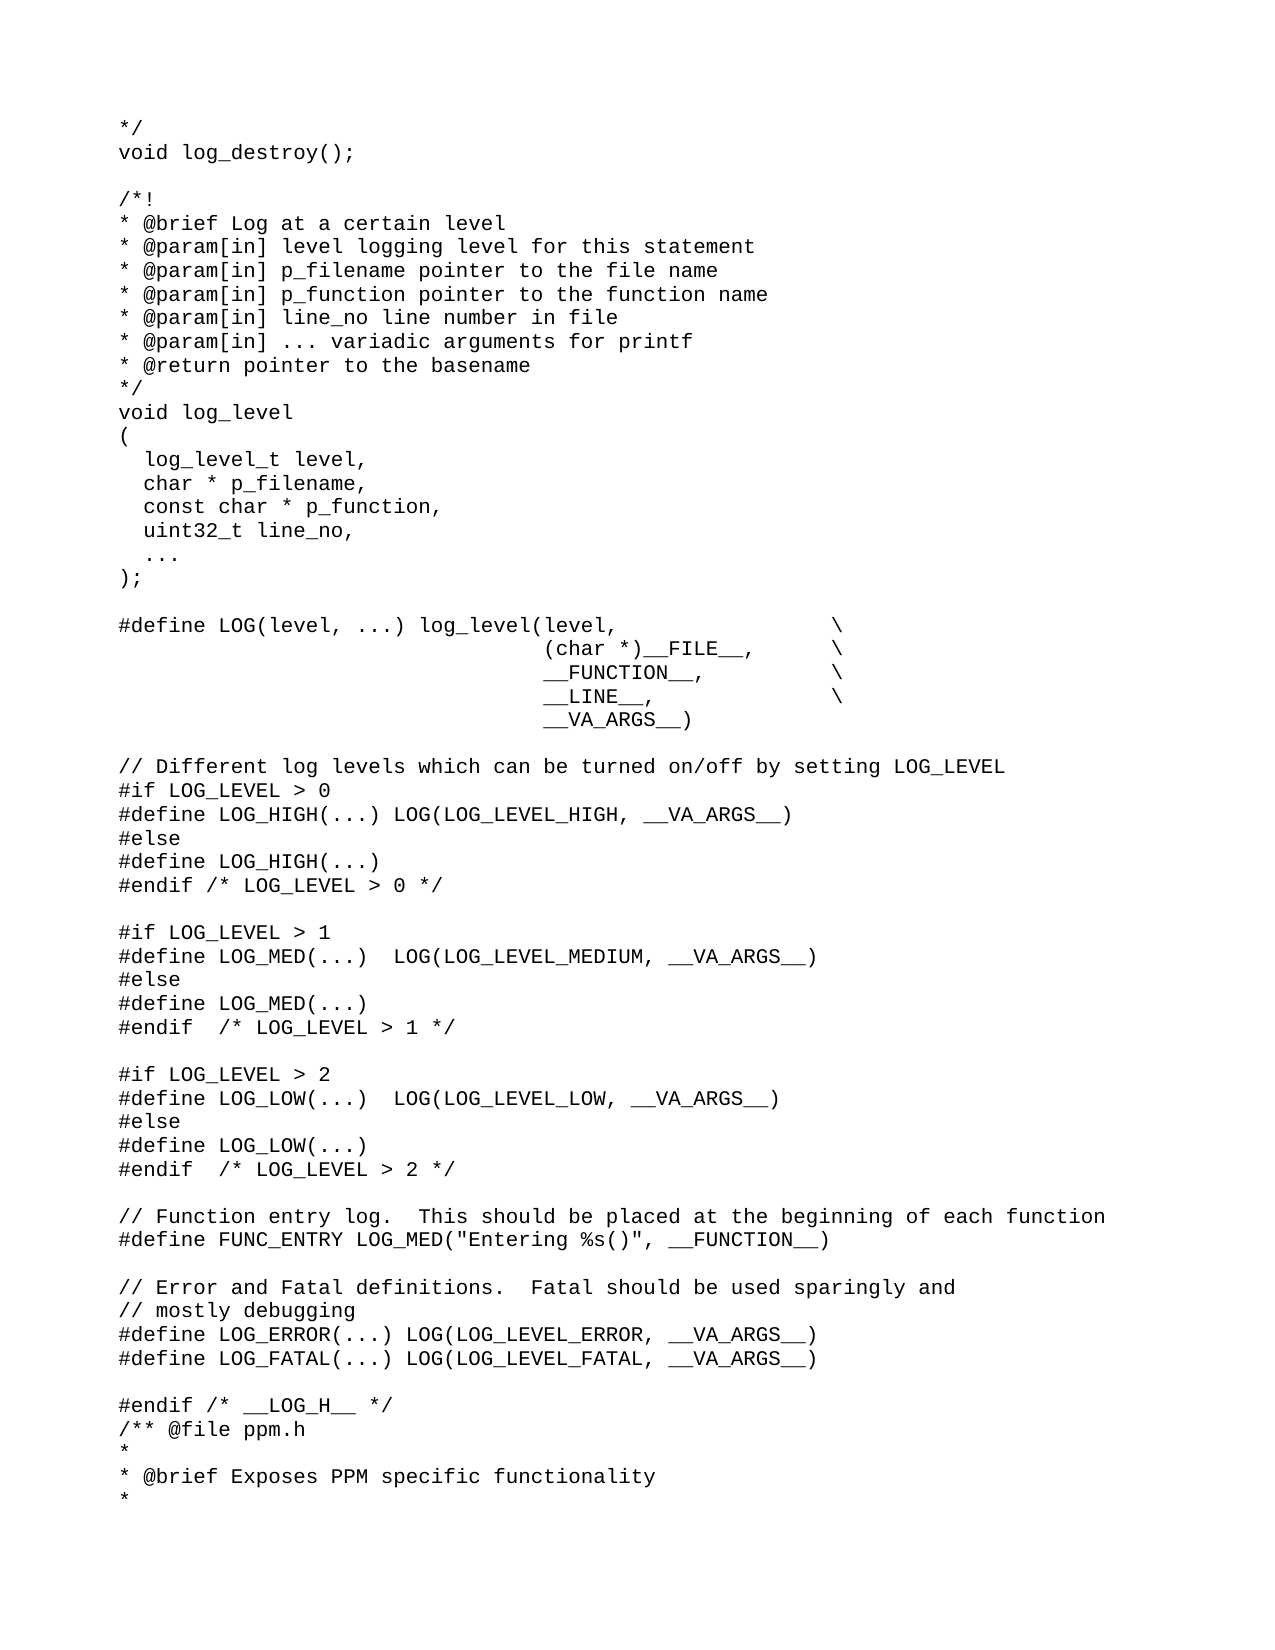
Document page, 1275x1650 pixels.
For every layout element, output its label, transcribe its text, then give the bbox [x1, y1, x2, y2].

text #define LOG(level, ...) log_level(level, \ [118, 615, 1157, 638]
text ... [118, 544, 1157, 567]
text ); [118, 567, 1157, 591]
text * @param[in] ... variadic arguments for printf [118, 331, 1157, 354]
text * @brief Exposes PPM specific functionality [118, 1466, 1157, 1489]
text * @param[in] p_filename pointer to the file name [118, 260, 1157, 284]
text uint32_t line_no, [118, 520, 1157, 544]
text #else [118, 827, 1157, 851]
text (char *)__FILE__, \ [118, 638, 1157, 662]
text void log_level [118, 402, 1157, 426]
text __FUNCTION__, \ [118, 662, 1157, 686]
text #define LOG_MED(...) LOG(LOG_LEVEL_MEDIUM, __VA_ARGS__) [118, 946, 1157, 969]
text #endif /* LOG_LEVEL > 2 */ [118, 1158, 1157, 1182]
text #define LOG_FATAL(...) LOG(LOG_LEVEL_FATAL, __VA_ARGS__) [118, 1348, 1157, 1371]
text * @param[in] level logging level for this statement [118, 236, 1157, 260]
text #define LOG_HIGH(...) LOG(LOG_LEVEL_HIGH, __VA_ARGS__) [118, 804, 1157, 827]
text // Different log levels which can be turned on/off by setting LOG_LEVEL [118, 757, 1157, 780]
text // Error and Fatal definitions. Fatal should be used sparingly and [118, 1277, 1157, 1300]
text void log_destroy(); [118, 142, 1157, 165]
text */ [118, 378, 1157, 402]
text /*! [118, 189, 1157, 213]
text #define FUNC_ENTRY LOG_MED("Entering %s()", __FUNCTION__) [118, 1229, 1157, 1253]
text * [118, 1442, 1157, 1466]
text const char * p_function, [118, 496, 1157, 520]
text // Function entry log. This should be placed at the beginning of each function [118, 1206, 1157, 1229]
text __VA_ARGS__) [118, 709, 1157, 733]
text #if LOG_LEVEL > 1 [118, 922, 1157, 946]
text char * p_filename, [118, 473, 1157, 496]
text #else [118, 969, 1157, 993]
text #endif /* LOG_LEVEL > 0 */ [118, 875, 1157, 898]
text #else [118, 1111, 1157, 1135]
text log_level_t level, [118, 449, 1157, 473]
text #if LOG_LEVEL > 0 [118, 780, 1157, 804]
text * @return pointer to the basename [118, 354, 1157, 378]
text * [118, 1489, 1157, 1513]
text */ [118, 118, 1157, 142]
text ( [118, 426, 1157, 449]
text * @param[in] line_no line number in file [118, 307, 1157, 331]
text #define LOG_ERROR(...) LOG(LOG_LEVEL_ERROR, __VA_ARGS__) [118, 1324, 1157, 1348]
text #define LOG_HIGH(...) [118, 851, 1157, 875]
text #define LOG_LOW(...) [118, 1135, 1157, 1158]
text #if LOG_LEVEL > 2 [118, 1064, 1157, 1088]
text * @brief Log at a certain level [118, 213, 1157, 236]
text __LINE__, \ [118, 686, 1157, 709]
text #endif /* __LOG_H__ */ [118, 1395, 1157, 1419]
text /** @file ppm.h [118, 1419, 1157, 1442]
text #define LOG_MED(...) [118, 993, 1157, 1017]
text #endif /* LOG_LEVEL > 1 */ [118, 1017, 1157, 1040]
text // mostly debugging [118, 1300, 1157, 1324]
text * @param[in] p_function pointer to the function name [118, 284, 1157, 307]
text #define LOG_LOW(...) LOG(LOG_LEVEL_LOW, __VA_ARGS__) [118, 1088, 1157, 1111]
